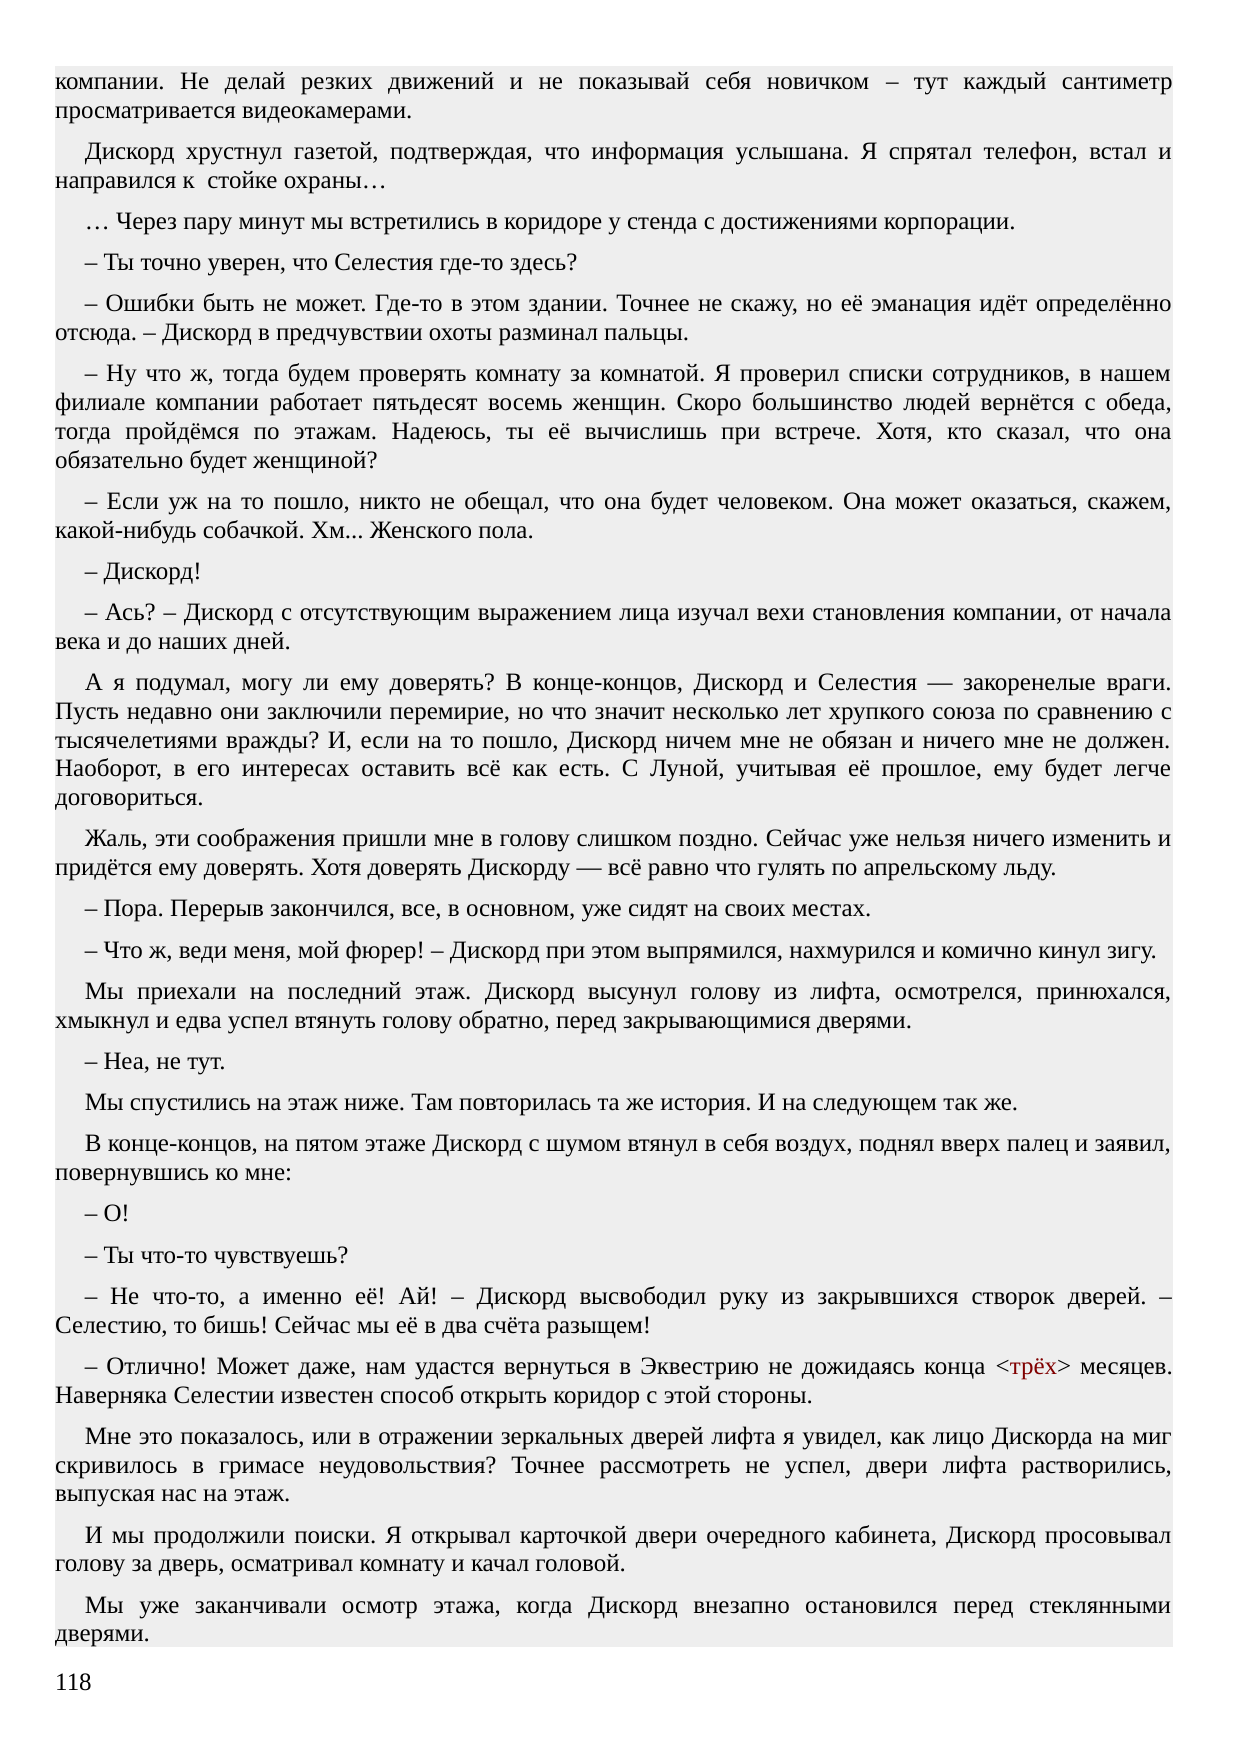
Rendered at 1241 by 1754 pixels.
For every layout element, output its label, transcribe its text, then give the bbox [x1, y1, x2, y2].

text – Ась? – Дискорд с отсутствующим выражением лица изучал вехи становления компании, от начала века и до наших дней. [55, 597, 1173, 655]
text – Ошибки быть не может. Где-то в этом здании. Точнее не скажу, но её эманация идёт определённо отсюда. – Дискорд в предчувствии охоты разминал пальцы. [55, 288, 1173, 346]
text – Ты точно уверен, что Селестия где-то здесь? [55, 247, 1173, 276]
text Мы уже заканчивали осмотр этажа, когда Дискорд внезапно остановился перед стеклянными дверями. [55, 1590, 1173, 1647]
text – Дискорд! [55, 556, 1173, 585]
text – О! [55, 1198, 1173, 1227]
text Мы спустились на этаж ниже. Там повторилась та же история. И на следующем так же. [55, 1087, 1173, 1116]
text – Пора. Перерыв закончился, все, в основном, уже сидят на своих местах. [55, 893, 1173, 922]
text – Что ж, веди меня, мой фюрер! – Дискорд при этом выпрямился, нахмурился и комично кинул зигу. [55, 935, 1173, 963]
text В конце-концов, на пятом этаже Дискорд с шумом втянул в себя воздух, поднял вверх палец и заявил, повернувшись ко мне: [55, 1128, 1173, 1186]
text Дискорд хрустнул газетой, подтверждая, что информация услышана. Я спрятал телефон, встал и направился к стойке охраны… [55, 136, 1173, 193]
text – Если уж на то пошло, никто не обещал, что она будет человеком. Она может оказаться, скажем, какой-нибудь собачкой. Хм... Женского пола. [55, 486, 1173, 543]
text – Ты что-то чувствуешь? [55, 1240, 1173, 1268]
text Жаль, эти соображения пришли мне в голову слишком поздно. Сейчас уже нельзя ничего изменить и придётся ему доверять. Хотя доверять Дискорду — всё равно что гулять по апрельскому льду. [55, 823, 1173, 881]
text Мне это показалось, или в отражении зеркальных дверей лифта я увидел, как лицо Дискорда на миг скривилось в гримасе неудовольствия? Точнее рассмотреть не успел, двери лифта растворились, выпуская нас на этаж. [55, 1421, 1173, 1507]
text – Ну что ж, тогда будем проверять комнату за комнатой. Я проверил списки сотрудников, в нашем филиале компании работает пятьдесят восемь женщин. Скоро большинство людей вернётся с обеда, тогда пройдёмся по этажам. Надеюсь, ты её вычислишь при встрече. Хотя, кто сказал, что она обязательно будет женщиной? [55, 358, 1173, 473]
text – Неа, не тут. [55, 1046, 1173, 1075]
text – Отлично! Может даже, нам удастся вернуться в Эквестрию не дожидаясь конца <трёх> месяцев. Наверняка Селестии известен способ открыть коридор с этой стороны. [55, 1351, 1173, 1408]
text … Через пару минут мы встретились в коридоре у стенда с достижениями корпорации. [55, 206, 1173, 235]
text Мы приехали на последний этаж. Дискорд высунул голову из лифта, осмотрелся, принюхался, хмыкнул и едва успел втянуть голову обратно, перед закрывающимися дверями. [55, 976, 1173, 1033]
text А я подумал, могу ли ему доверять? В конце-концов, Дискорд и Селестия — закоренелые враги. Пусть недавно они заключили перемирие, но что значит несколько лет хрупкого союза по сравнению с тысячелетиями вражды? И, если на то пошло, Дискорд ничем мне не обязан и ничего мне не должен. Наоборот, в его интересах оставить всё как есть. С Луной, учитывая её прошлое, ему будет легче договориться. [55, 667, 1173, 811]
text компании. Не делай резких движений и не показывай себя новичком – тут каждый сантиметр просматривается видеокамерами. [55, 66, 1173, 123]
text И мы продолжили поиски. Я открывал карточкой двери очередного кабинета, Дискорд просовывал голову за дверь, осматривал комнату и качал головой. [55, 1520, 1173, 1577]
text – Не что-то, а именно её! Ай! – Дискорд высвободил руку из закрывшихся створок дверей. – Селестию, то бишь! Сейчас мы её в два счёта разыщем! [55, 1281, 1173, 1338]
